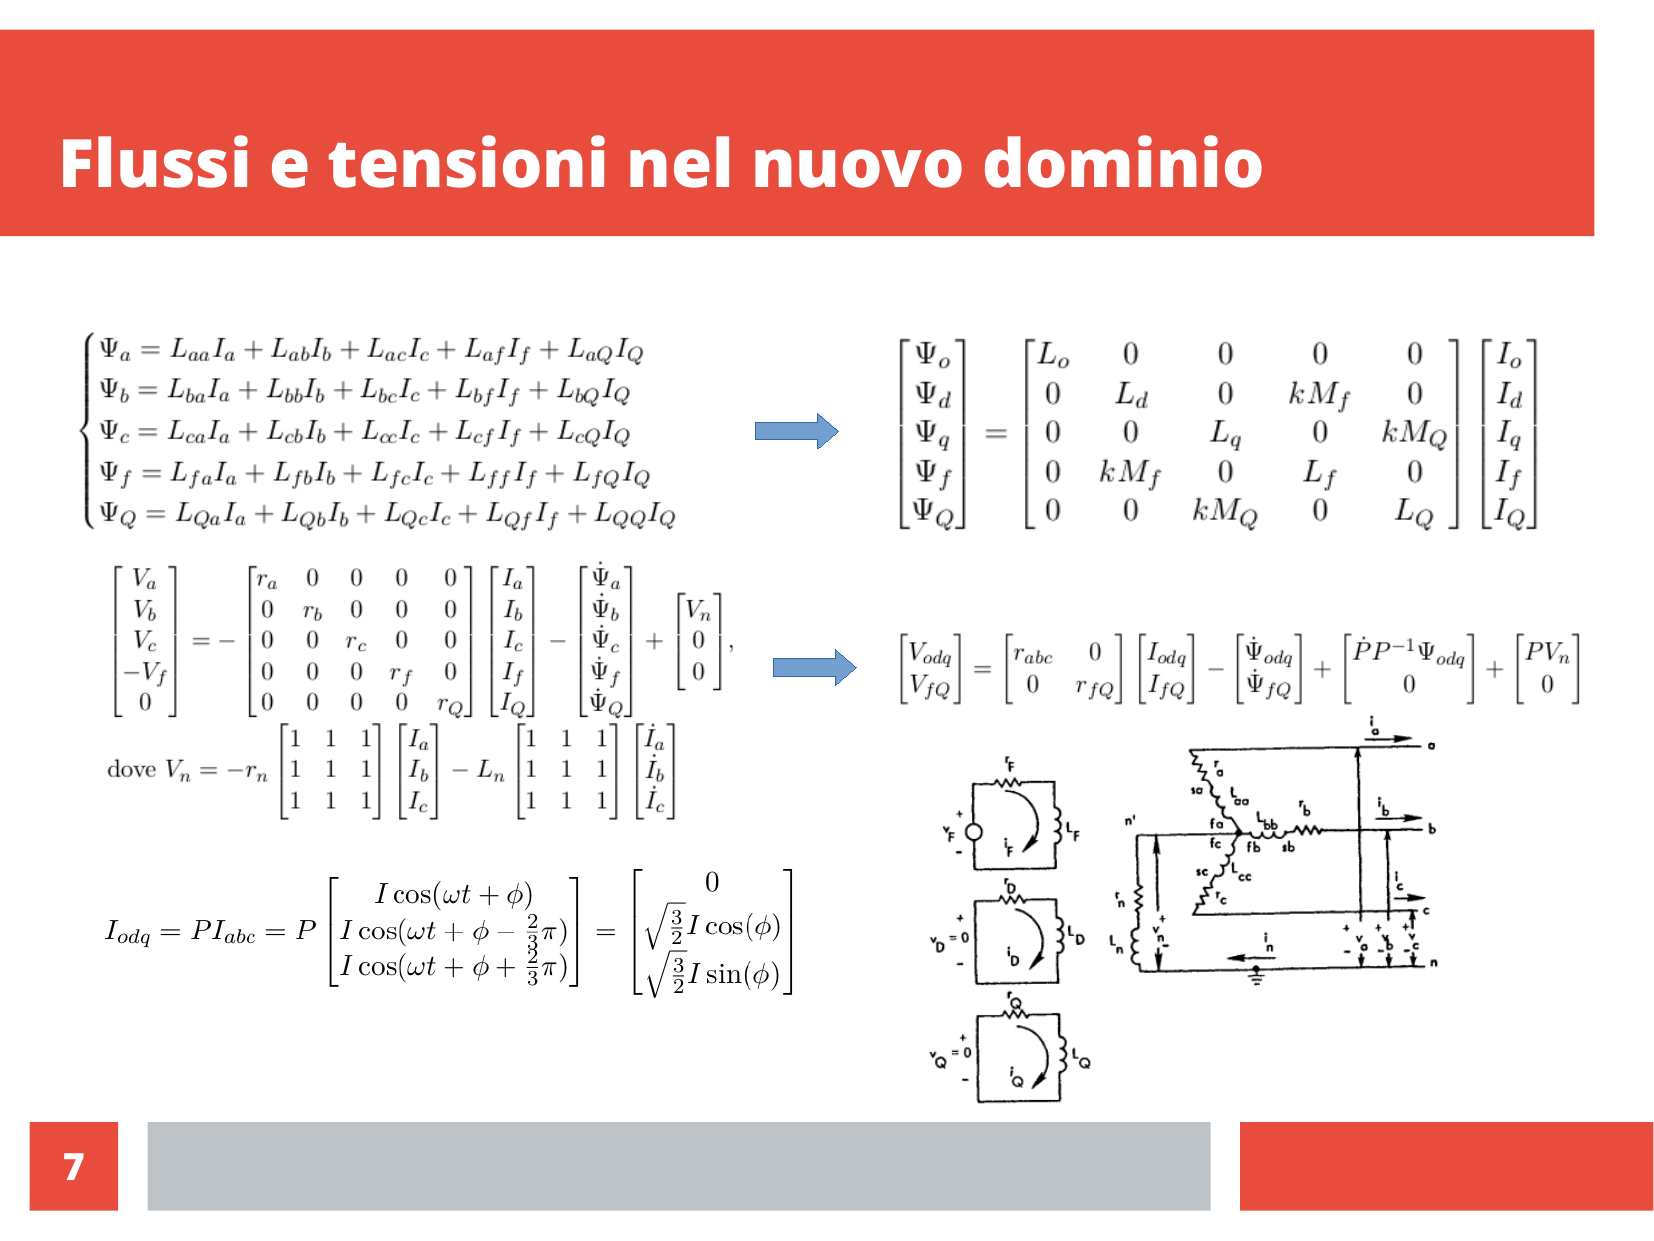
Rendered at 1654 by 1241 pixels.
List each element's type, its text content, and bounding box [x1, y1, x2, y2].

picture [100, 867, 798, 999]
title Flussi e tensioni nel nuovo dominio [59, 59, 1595, 207]
picture [100, 555, 751, 822]
text_box [773, 649, 857, 686]
text_box [755, 413, 839, 449]
picture [891, 625, 1589, 1119]
picture [885, 330, 1548, 543]
picture [61, 318, 686, 544]
